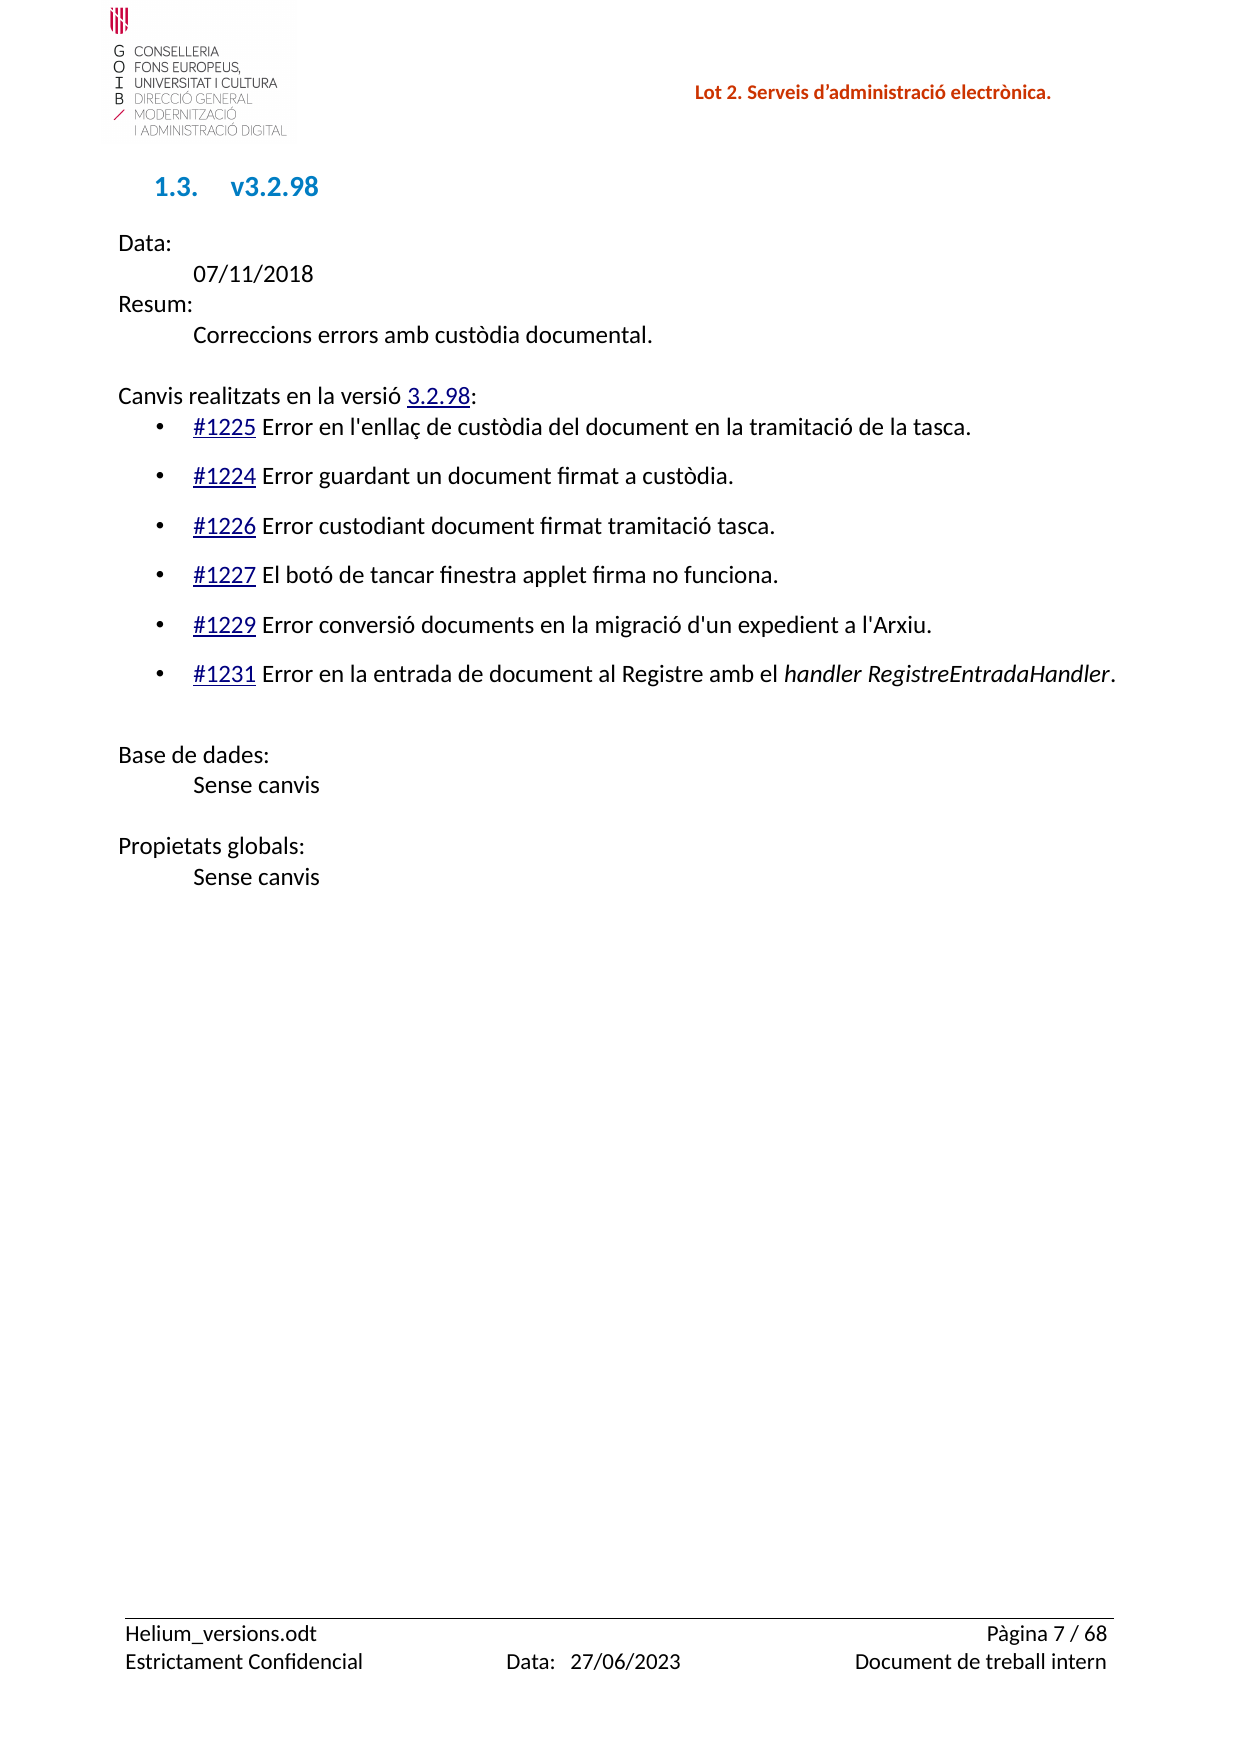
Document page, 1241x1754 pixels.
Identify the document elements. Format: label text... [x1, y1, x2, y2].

text Resum: [118, 289, 1122, 319]
list #1225 Error en l'enllaç de custòdia del document en la tramitació de la tasca. [156, 411, 1122, 441]
picture [100, 0, 297, 144]
text Propietats globals: [118, 830, 1122, 861]
text Sense canvis [118, 861, 1122, 891]
text Data: [118, 228, 1122, 258]
text 07/11/2018 [118, 258, 1122, 289]
text Canvis realitzats en la versió 3.2.98: [118, 380, 1122, 411]
subtitle v3.2.98 [153, 168, 1122, 204]
list #1231 Error en la entrada de document al Registre amb el handler RegistreEntradaHandler. [156, 659, 1122, 689]
text Base de dades: [118, 739, 1122, 769]
list #1224 Error guardant un document firmat a custòdia. [156, 460, 1122, 491]
list #1227 El botó de tancar finestra applet firma no funciona. [156, 559, 1122, 590]
list #1229 Error conversió documents en la migració d'un expedient a l'Arxiu. [156, 609, 1122, 639]
text Sense canvis [118, 769, 1122, 800]
list #1226 Error custodiant document firmat tramitació tasca. [156, 510, 1122, 540]
text Correccions errors amb custòdia documental. [118, 319, 1122, 350]
